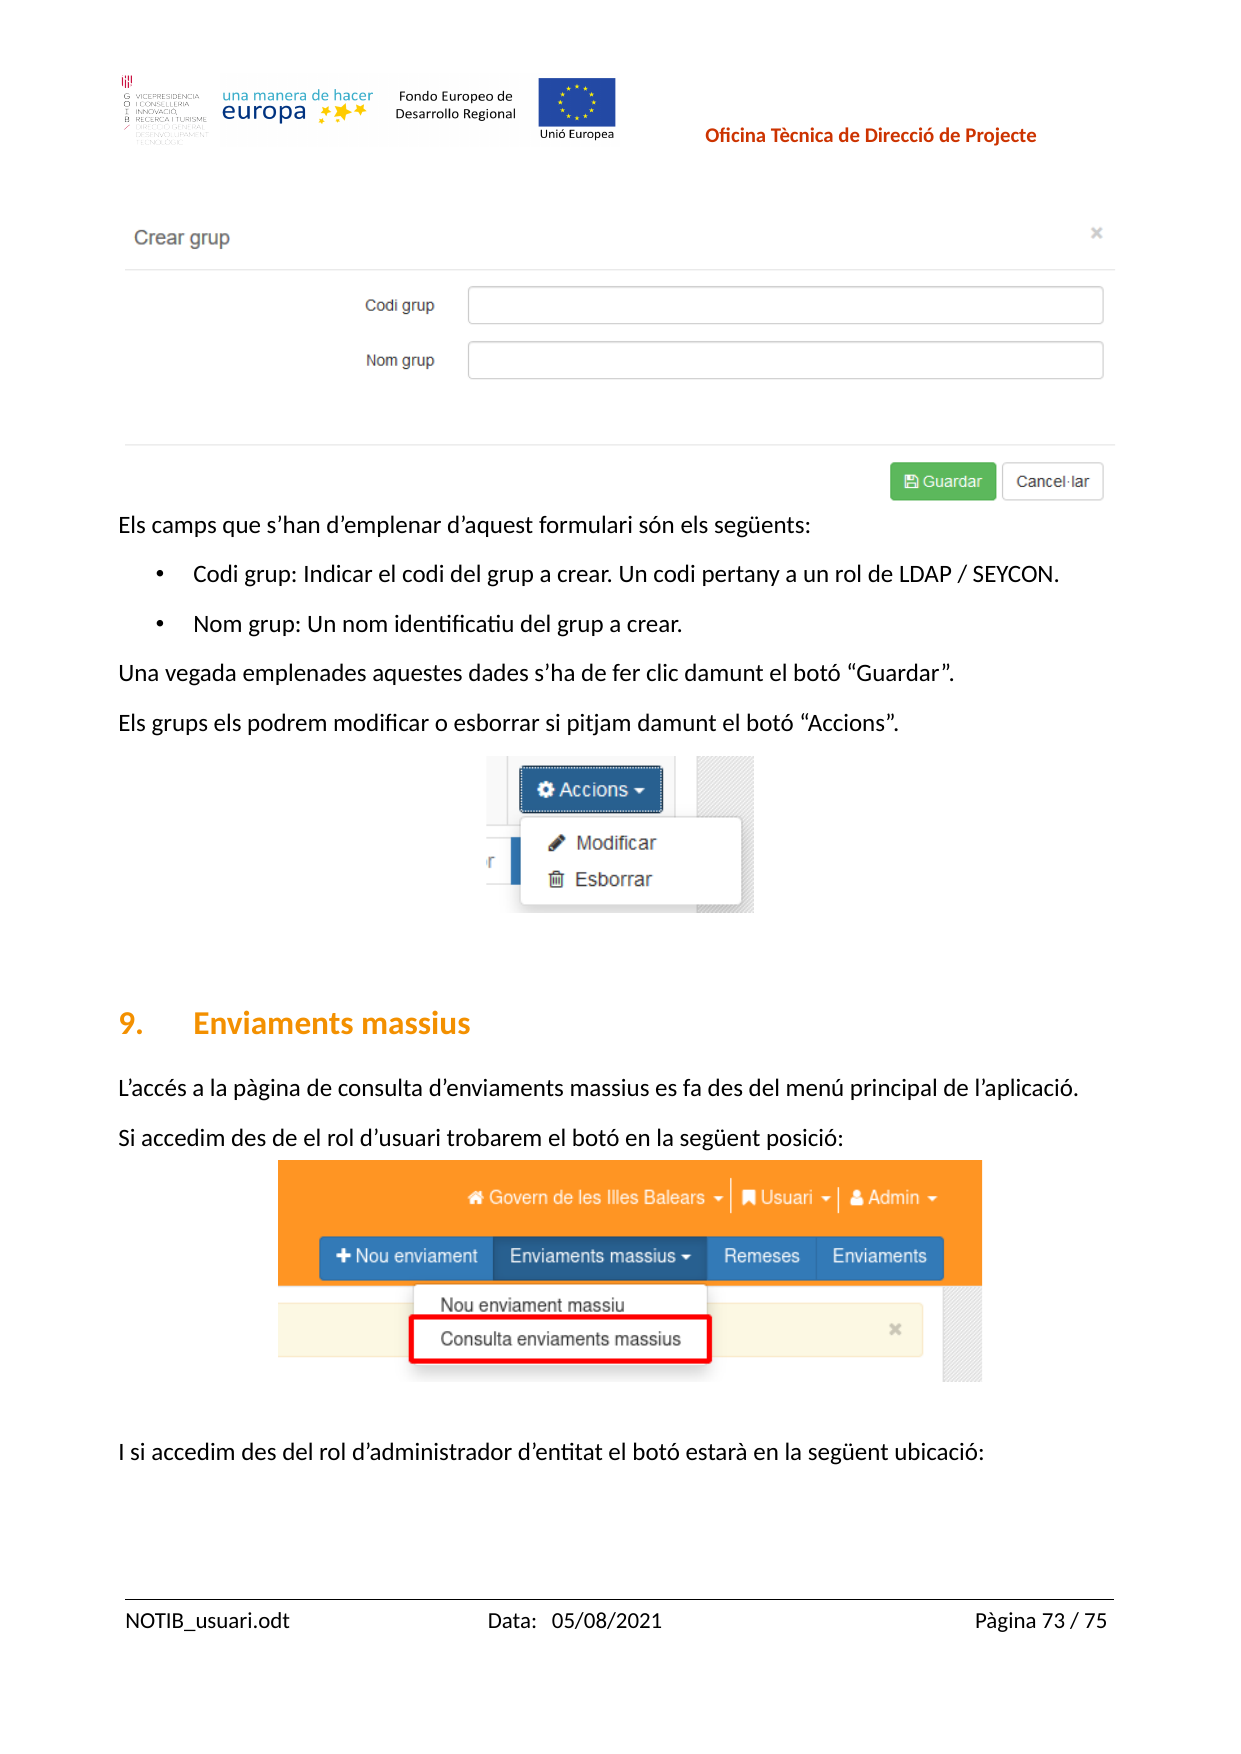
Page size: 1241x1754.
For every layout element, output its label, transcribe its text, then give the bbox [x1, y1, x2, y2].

text I si accedim des del rol d’administrador d’entitat el botó estarà en la següent ubicació: [118, 1436, 1122, 1467]
text Si accedim des de el rol d’usuari trobarem el botó en la següent posició: [118, 1122, 1122, 1153]
picture [219, 73, 621, 147]
text Una vegada emplenades aquestes dades s’ha de fer clic damunt el botó “Guardar”. [118, 657, 1122, 688]
picture [118, 73, 213, 147]
picture [486, 756, 754, 913]
subtitle Enviaments massius [118, 1002, 1122, 1043]
list Nom grup: Un nom identificatiu del grup a crear. [156, 608, 1122, 638]
text Els camps que s’han d’emplenar d’aquest formulari són els següents: [118, 505, 1122, 539]
text L’accés a la pàgina de consulta d’enviaments massius es fa des del menú principal de l’aplicació. [118, 1072, 1122, 1103]
list Codi grup: Indicar el codi del grup a crear. Un codi pertany a un rol de LDAP / SEYCON. [156, 558, 1122, 589]
picture [125, 213, 1116, 505]
text Els grups els podrem modificar o esborrar si pitjam damunt el botó “Accions”. [118, 707, 1122, 738]
picture [278, 1160, 983, 1382]
